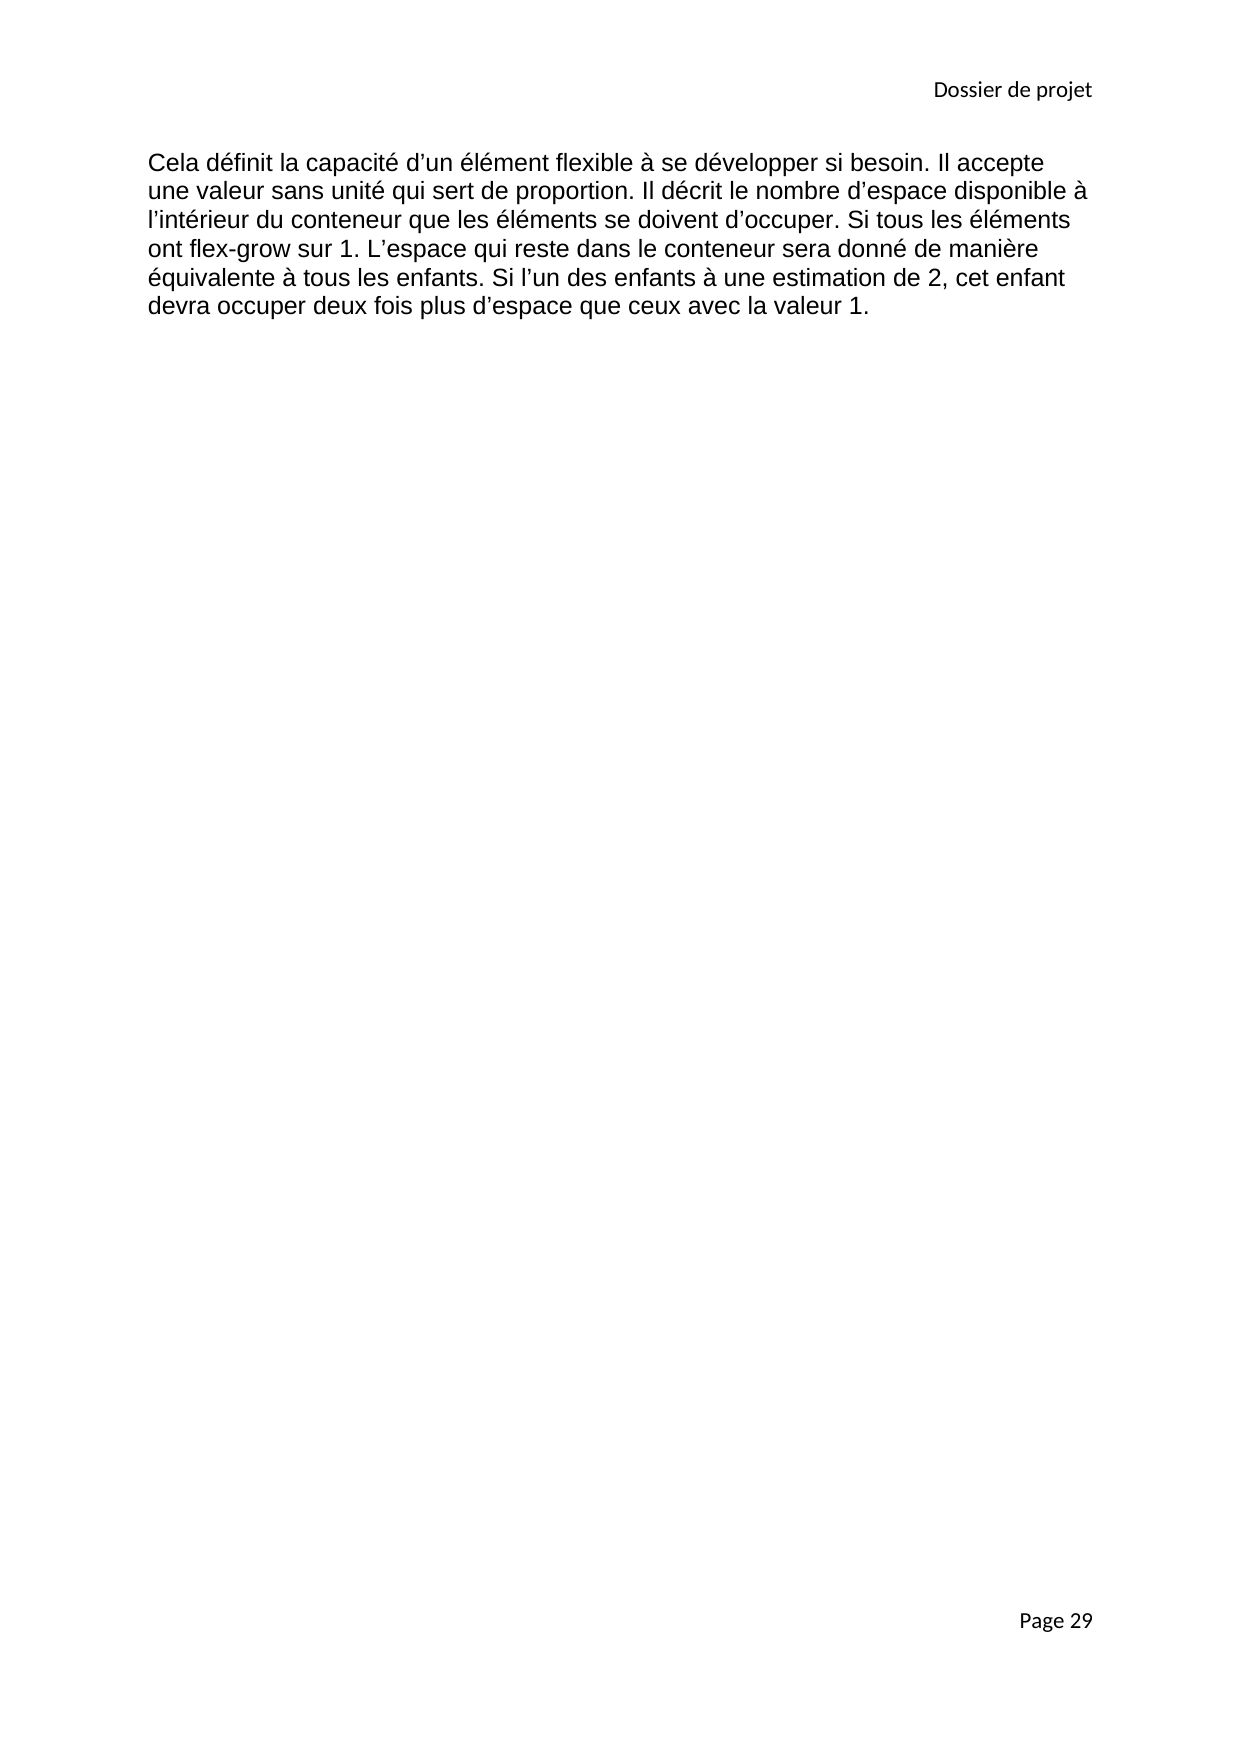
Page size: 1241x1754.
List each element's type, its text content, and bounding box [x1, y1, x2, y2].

text Cela définit la capacité d’un élément flexible à se développer si besoin. Il accepte une valeur sans unité qui sert de proportion. Il décrit le nombre d’espace disponible à l’intérieur du conteneur que les éléments se doivent d’occuper. Si tous les éléments ont flex-grow sur 1. L’espace qui reste dans le conteneur sera donné de manière équivalente à tous les enfants. Si l’un des enfants à une estimation de 2, cet enfant devra occuper deux fois plus d’espace que ceux avec la valeur 1. [148, 148, 1093, 320]
